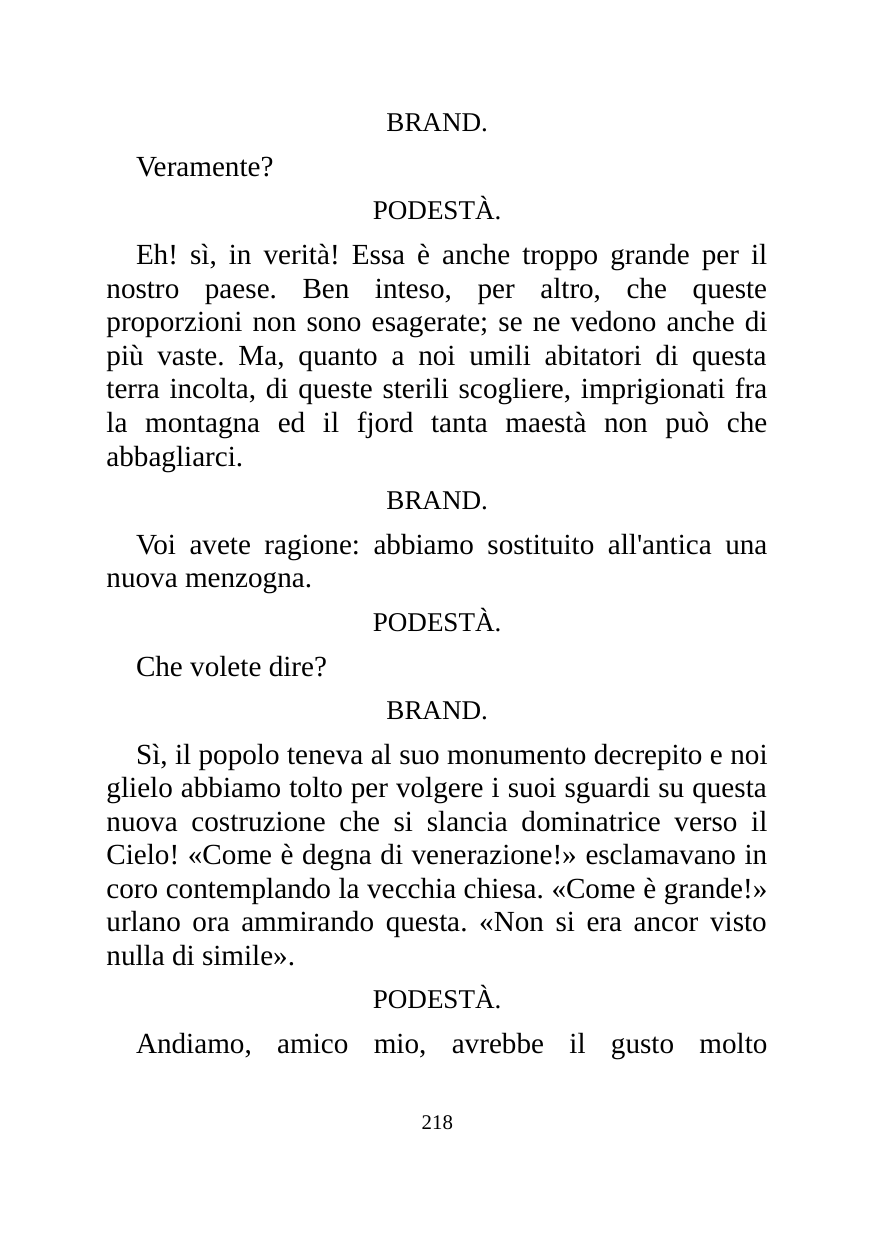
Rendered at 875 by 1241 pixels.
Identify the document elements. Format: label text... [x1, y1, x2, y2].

text PODESTÀ. [106, 983, 768, 1014]
text Eh! sì, in verità! Essa è anche troppo grande per il nostro paese. Ben inteso, per altro, che queste proporzioni non sono esagerate; se ne vedono anche di più vaste. Ma, quanto a noi umili abitatori di questa terra incolta, di queste sterili scogliere, imprigionati fra la montagna ed il fjord tanta maestà non può che abbagliarci. [106, 237, 768, 472]
text Voi avete ragione: abbiamo sostituito all'antica una nuova menzogna. [106, 527, 768, 594]
text Veramente? [106, 149, 768, 183]
text Sì, il popolo teneva al suo monumento decrepito e noi glielo abbiamo tolto per volgere i suoi sguardi su questa nuova costruzione che si slancia dominatrice verso il Cielo! «Come è degna di venerazione!» esclamavano in coro contemplando la vecchia chiesa. «Come è grande!» urlano ora ammirando questa. «Non si era ancor visto nulla di simile». [106, 737, 768, 972]
text BRAND. [106, 484, 768, 515]
text Andiamo, amico mio, avrebbe il gusto molto [106, 1026, 768, 1060]
text PODESTÀ. [106, 194, 768, 226]
text BRAND. [106, 106, 768, 137]
text BRAND. [106, 694, 768, 725]
text PODESTÀ. [106, 606, 768, 637]
text Che volete dire? [106, 649, 768, 682]
